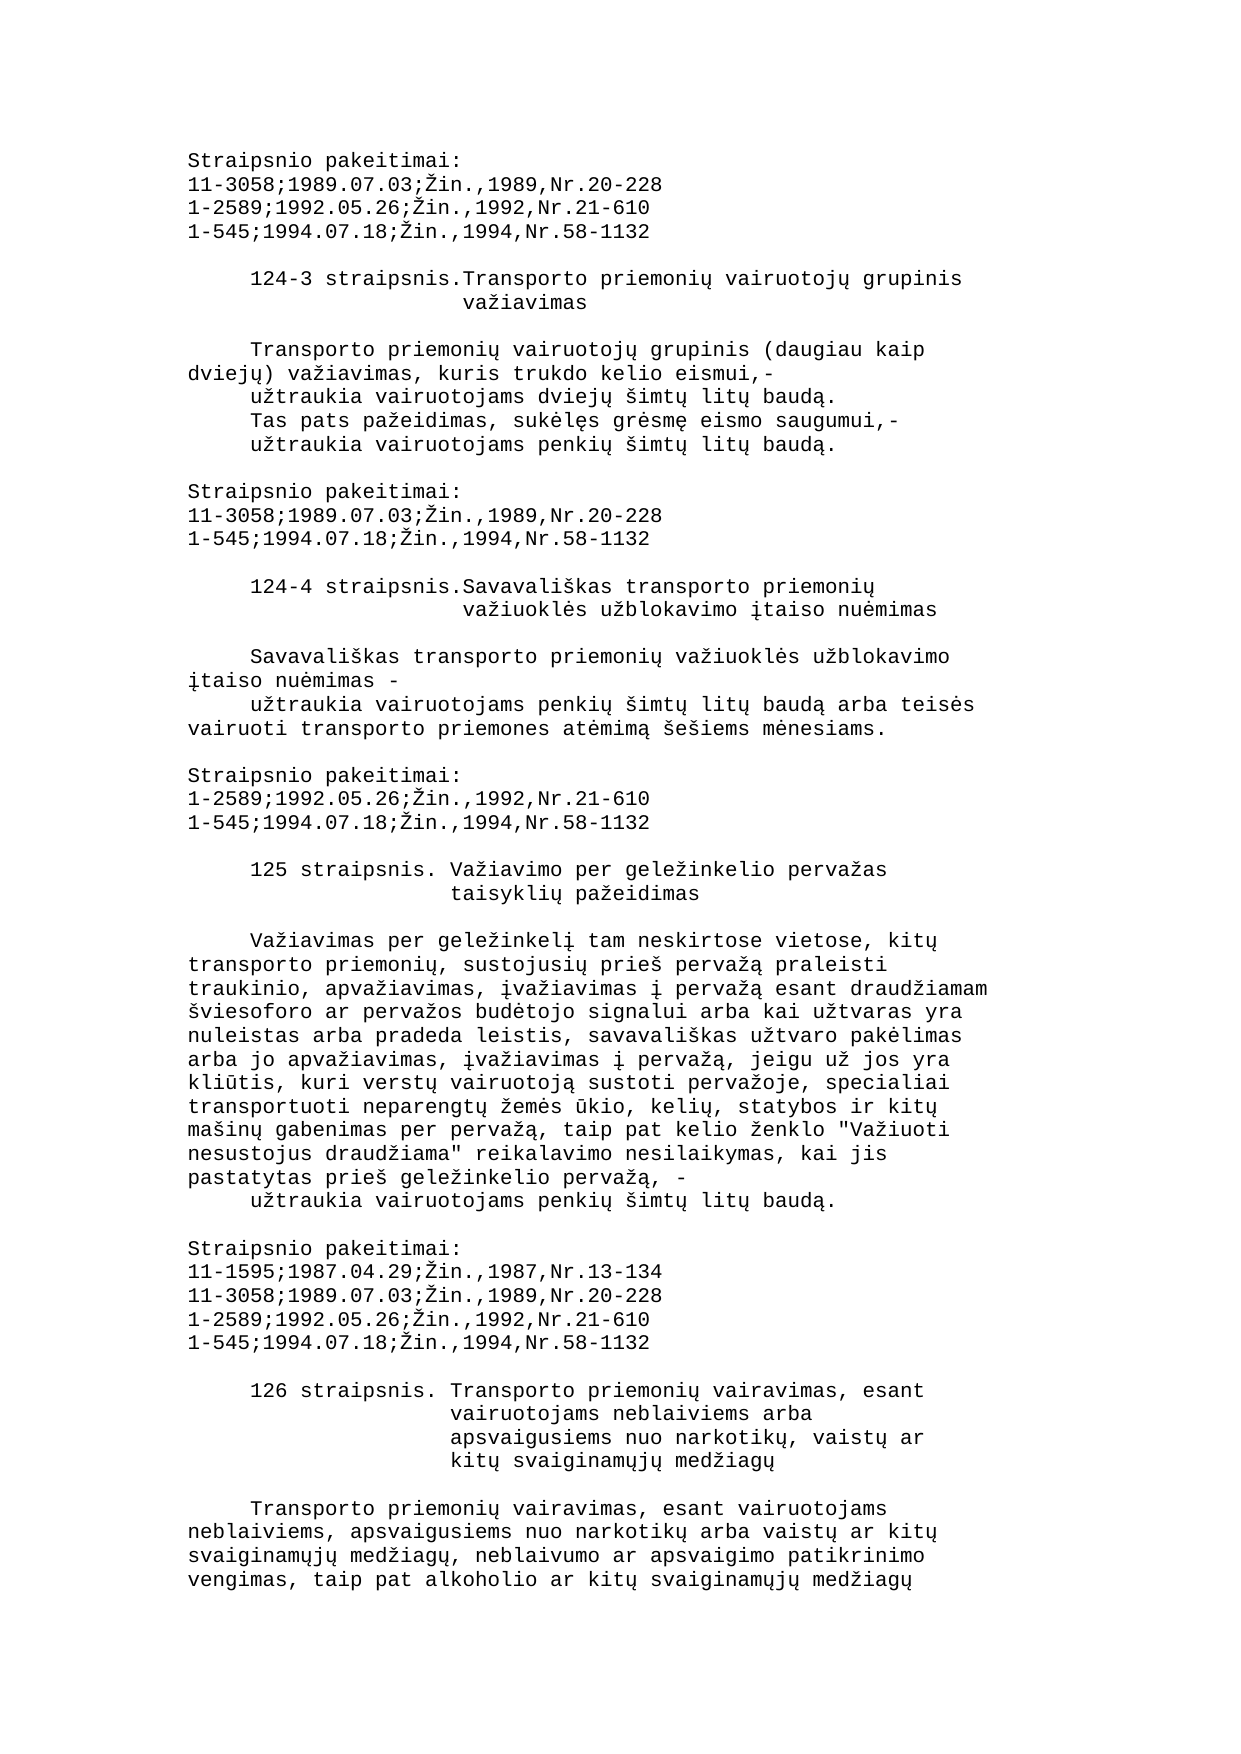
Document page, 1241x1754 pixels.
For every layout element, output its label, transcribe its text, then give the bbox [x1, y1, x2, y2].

text apsvaigusiems nuo narkotikų, vaistų ar [187, 1427, 1053, 1451]
text Straipsnio pakeitimai: [187, 765, 1053, 788]
text taisyklių pažeidimas [187, 883, 1053, 907]
text arba jo apvažiavimas, įvažiavimas į pervažą, jeigu už jos yra [187, 1048, 1053, 1072]
text važiavimas [187, 292, 1053, 316]
text šviesoforo ar pervažos budėtojo signalui arba kai užtvaras yra [187, 1001, 1053, 1025]
text Tas pats pažeidimas, sukėlęs grėsmę eismo saugumui,- [187, 410, 1053, 434]
text užtraukia vairuotojams penkių šimtų litų baudą. [187, 434, 1053, 457]
text kliūtis, kuri verstų vairuotoją sustoti pervažoje, specialiai [187, 1072, 1053, 1096]
text įtaiso nuėmimas - [187, 670, 1053, 694]
text nuleistas arba pradeda leistis, savavališkas užtvaro pakėlimas [187, 1025, 1053, 1048]
text 1-2589;1992.05.26;Žin.,1992,Nr.21-610 [187, 197, 1053, 221]
text 1-2589;1992.05.26;Žin.,1992,Nr.21-610 [187, 788, 1053, 812]
text Straipsnio pakeitimai: [187, 150, 1053, 174]
text vairuoti transporto priemones atėmimą šešiems mėnesiams. [187, 717, 1053, 741]
text Transporto priemonių vairavimas, esant vairuotojams [187, 1498, 1053, 1521]
text 126 straipsnis. Transporto priemonių vairavimas, esant [187, 1379, 1053, 1403]
text dviejų) važiavimas, kuris trukdo kelio eismui,- [187, 363, 1053, 386]
text užtraukia vairuotojams dviejų šimtų litų baudą. [187, 386, 1053, 410]
text Važiavimas per geležinkelį tam neskirtose vietose, kitų [187, 930, 1053, 954]
text kitų svaiginamųjų medžiagų [187, 1451, 1053, 1474]
text transportuoti neparengtų žemės ūkio, kelių, statybos ir kitų [187, 1096, 1053, 1119]
text 124-3 straipsnis.Transporto priemonių vairuotojų grupinis [187, 268, 1053, 292]
text 1-545;1994.07.18;Žin.,1994,Nr.58-1132 [187, 1332, 1053, 1356]
text 1-2589;1992.05.26;Žin.,1992,Nr.21-610 [187, 1309, 1053, 1332]
text 124-4 straipsnis.Savavališkas transporto priemonių [187, 576, 1053, 599]
text užtraukia vairuotojams penkių šimtų litų baudą arba teisės [187, 694, 1053, 717]
text važiuoklės užblokavimo įtaiso nuėmimas [187, 599, 1053, 623]
text 1-545;1994.07.18;Žin.,1994,Nr.58-1132 [187, 812, 1053, 836]
text užtraukia vairuotojams penkių šimtų litų baudą. [187, 1190, 1053, 1214]
text nesustojus draudžiama" reikalavimo nesilaikymas, kai jis [187, 1143, 1053, 1167]
text Savavališkas transporto priemonių važiuoklės užblokavimo [187, 647, 1053, 670]
text 11-1595;1987.04.29;Žin.,1987,Nr.13-134 [187, 1261, 1053, 1285]
text transporto priemonių, sustojusių prieš pervažą praleisti [187, 954, 1053, 978]
text pastatytas prieš geležinkelio pervažą, - [187, 1167, 1053, 1190]
text Transporto priemonių vairuotojų grupinis (daugiau kaip [187, 339, 1053, 363]
text 125 straipsnis. Važiavimo per geležinkelio pervažas [187, 859, 1053, 883]
text vairuotojams neblaiviems arba [187, 1403, 1053, 1427]
text 1-545;1994.07.18;Žin.,1994,Nr.58-1132 [187, 528, 1053, 552]
text 11-3058;1989.07.03;Žin.,1989,Nr.20-228 [187, 1285, 1053, 1309]
text neblaiviems, apsvaigusiems nuo narkotikų arba vaistų ar kitų [187, 1521, 1053, 1545]
text 1-545;1994.07.18;Žin.,1994,Nr.58-1132 [187, 221, 1053, 244]
text svaiginamųjų medžiagų, neblaivumo ar apsvaigimo patikrinimo [187, 1545, 1053, 1569]
text 11-3058;1989.07.03;Žin.,1989,Nr.20-228 [187, 505, 1053, 528]
text vengimas, taip pat alkoholio ar kitų svaiginamųjų medžiagų [187, 1569, 1053, 1592]
text Straipsnio pakeitimai: [187, 481, 1053, 505]
text 11-3058;1989.07.03;Žin.,1989,Nr.20-228 [187, 174, 1053, 197]
text traukinio, apvažiavimas, įvažiavimas į pervažą esant draudžiamam [187, 978, 1053, 1001]
text mašinų gabenimas per pervažą, taip pat kelio ženklo "Važiuoti [187, 1119, 1053, 1143]
text Straipsnio pakeitimai: [187, 1238, 1053, 1261]
